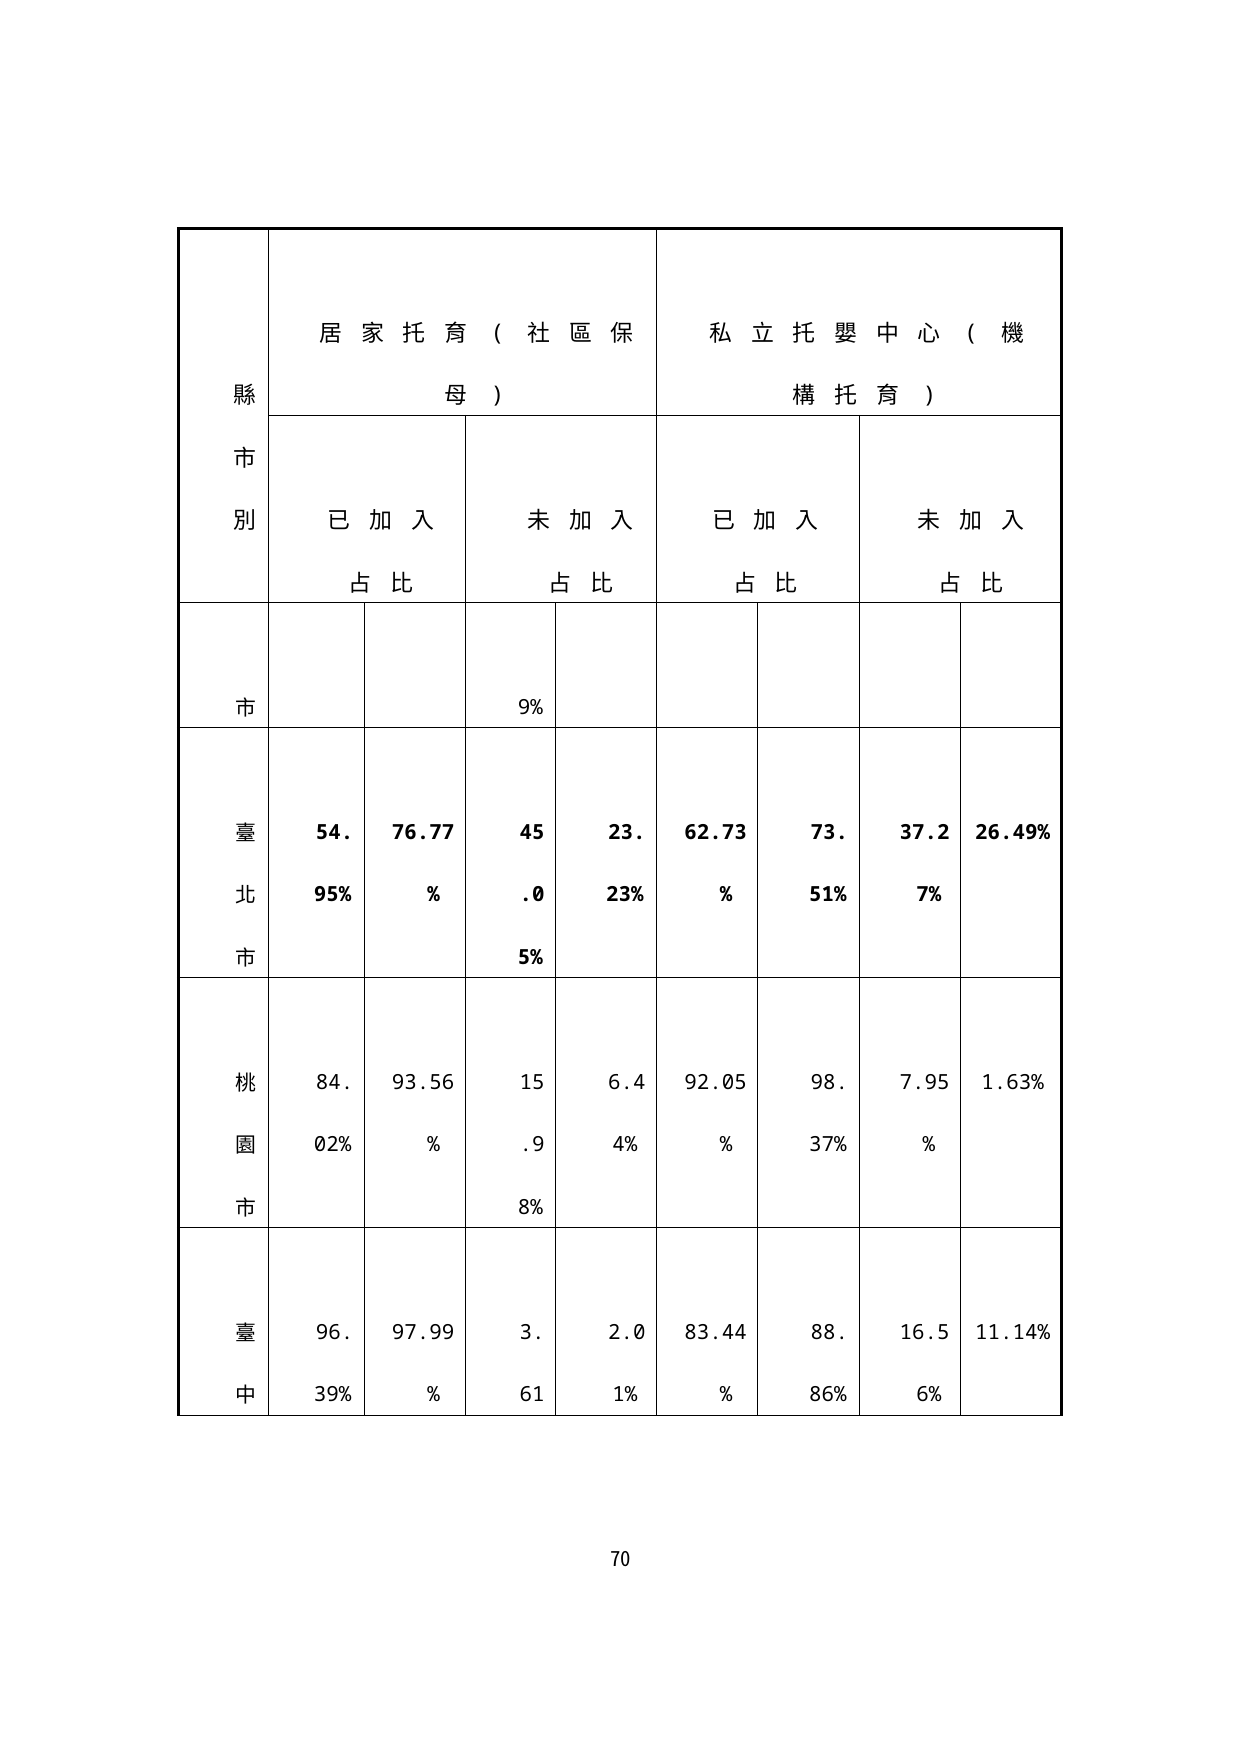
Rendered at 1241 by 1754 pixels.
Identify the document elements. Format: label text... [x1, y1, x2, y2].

table_cell 98.37% [758, 978, 859, 1227]
table_cell 已加入占比 [269, 416, 465, 602]
table_cell 臺北市 [180, 728, 268, 977]
table_cell 96.39% [269, 1228, 364, 1415]
table_cell 88.86% [758, 1228, 859, 1415]
table_cell [657, 603, 757, 727]
table_cell 已加入占比 [657, 416, 859, 602]
table_cell 23.23% [556, 728, 656, 977]
table_cell 未加入占比 [860, 416, 1060, 602]
table_cell 3.61 [466, 1228, 555, 1415]
table_cell [365, 603, 465, 727]
table_cell 未加入占比 [466, 416, 656, 602]
table_cell 73.51% [758, 728, 859, 977]
table_cell 45.05% [466, 728, 555, 977]
table_cell 7.95% [860, 978, 960, 1227]
table_cell 97.99% [365, 1228, 465, 1415]
table_cell 37.27% [860, 728, 960, 977]
table_cell 16.56% [860, 1228, 960, 1415]
table_header 縣市別 [180, 230, 268, 602]
table_cell [860, 603, 960, 727]
table_cell 2.01% [556, 1228, 656, 1415]
table_cell 84.02% [269, 978, 364, 1227]
table_header 私立托嬰中心(機構托育) [657, 230, 1060, 415]
table_cell 54.95% [269, 728, 364, 977]
table_cell 9% [466, 603, 555, 727]
table_cell [758, 603, 859, 727]
table_cell 市 [180, 603, 268, 727]
table_cell [269, 603, 364, 727]
table_cell 15.98% [466, 978, 555, 1227]
table_cell 1.63% [961, 978, 1060, 1227]
table_cell 26.49% [961, 728, 1060, 977]
table_cell 6.44% [556, 978, 656, 1227]
table_cell 桃園市 [180, 978, 268, 1227]
table_cell 11.14% [961, 1228, 1060, 1415]
table_cell [556, 603, 656, 727]
table_cell 93.56% [365, 978, 465, 1227]
table_cell 83.44% [657, 1228, 757, 1415]
table_cell 76.77% [365, 728, 465, 977]
table_cell 62.73% [657, 728, 757, 977]
table_cell 92.05% [657, 978, 757, 1227]
table_cell [961, 603, 1060, 727]
table_cell 臺中 [180, 1228, 268, 1415]
table_header 居家托育(社區保母) [269, 230, 656, 415]
